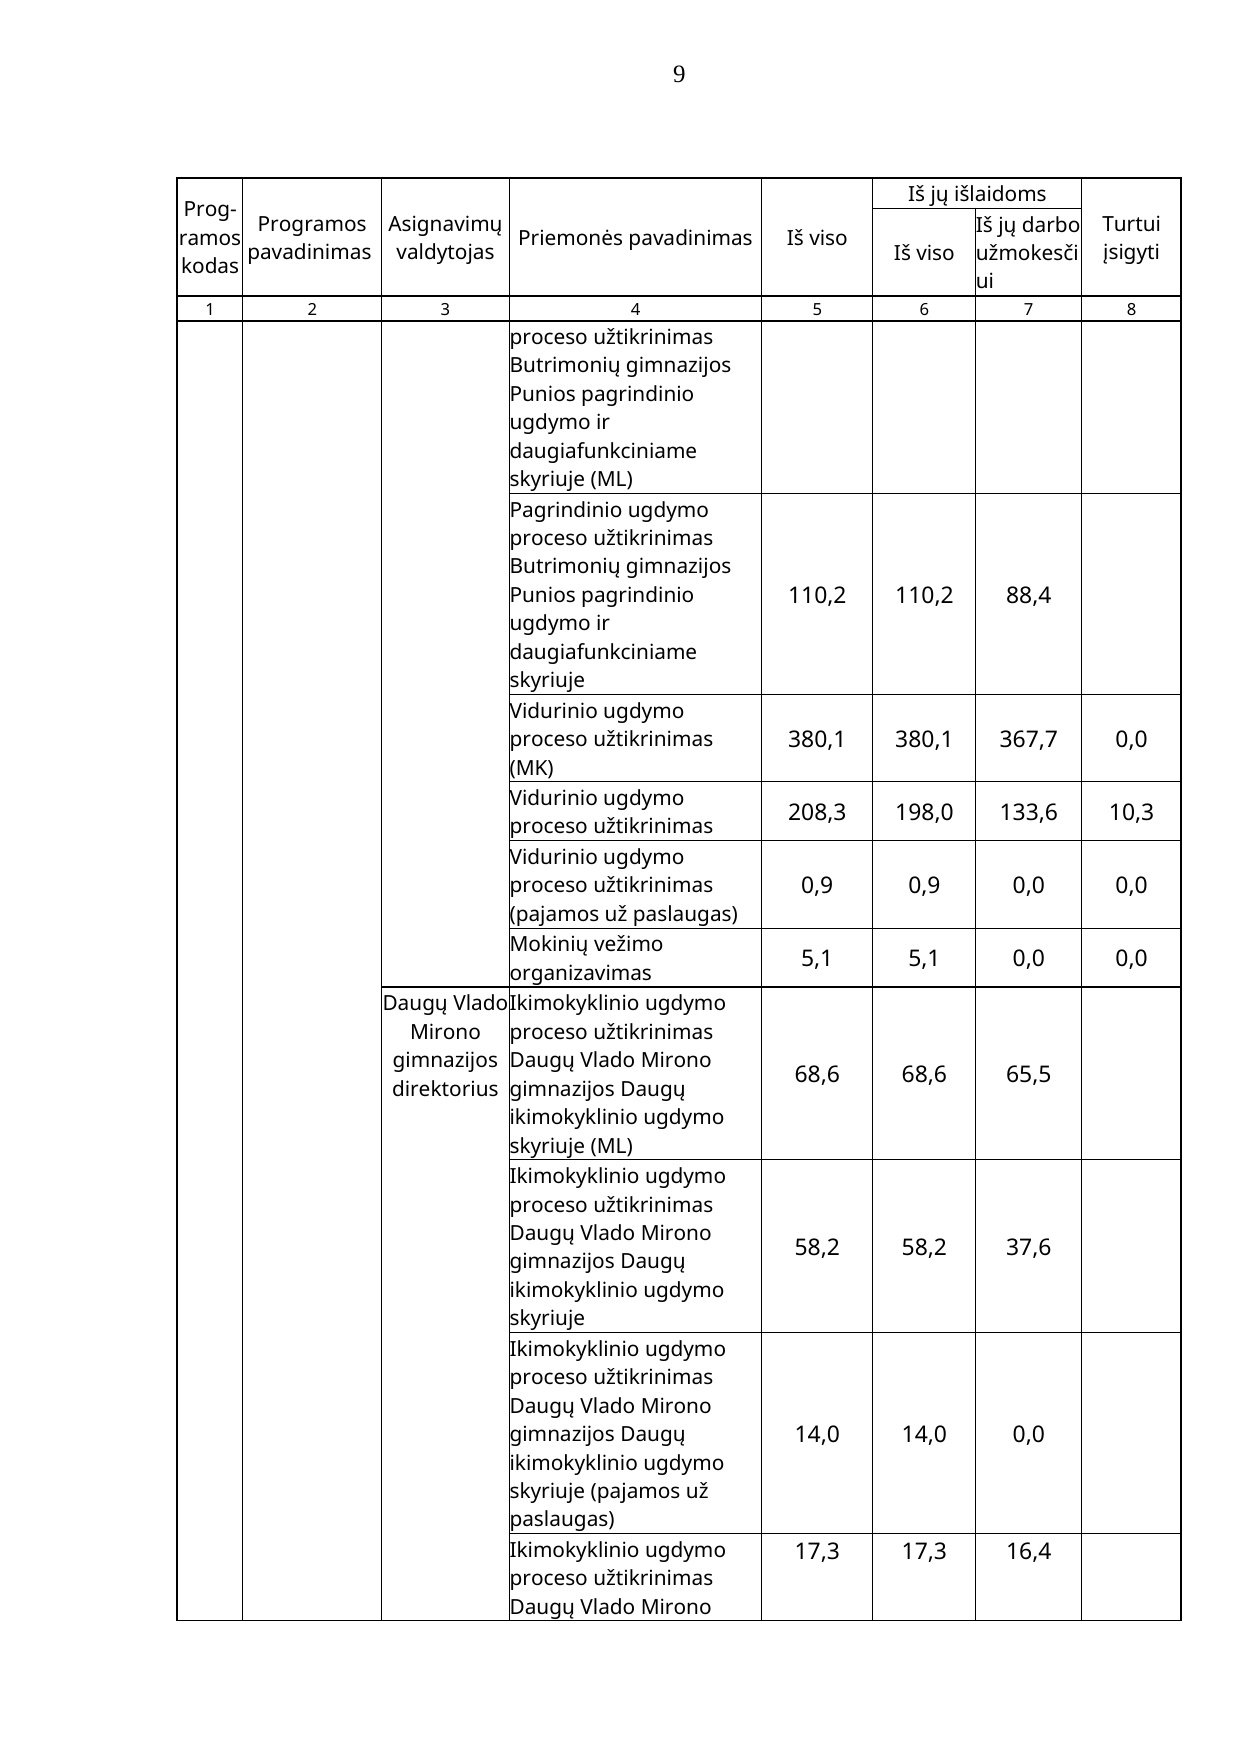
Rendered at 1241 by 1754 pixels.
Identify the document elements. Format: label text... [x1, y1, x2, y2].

table_cell Vidurinio ugdymo proceso užtikrinimas [510, 782, 761, 840]
table_cell 17,3 [762, 1534, 872, 1620]
table_cell 5,1 [873, 929, 975, 986]
table_cell 7 [976, 297, 1081, 320]
table_cell 367,7 [976, 695, 1081, 781]
table_cell 14,0 [762, 1333, 872, 1533]
table_cell Iš jų darbo užmokesčiui [976, 209, 1081, 295]
table_cell [1082, 494, 1180, 694]
table_cell 0,0 [976, 929, 1081, 986]
table_cell 58,2 [873, 1160, 975, 1332]
table_cell 2 [243, 297, 381, 320]
table_cell 110,2 [873, 494, 975, 694]
table_cell 133,6 [976, 782, 1081, 840]
table_cell 6 [873, 297, 975, 320]
table_cell Ikimokyklinio ugdymo proceso užtikrinimas Daugų Vlado Mirono gimnazijos Daugų ikimokyklinio ugdymo skyriuje (ML) [510, 988, 761, 1159]
table_cell 0,9 [762, 841, 872, 927]
table_cell Vidurinio ugdymo proceso užtikrinimas (pajamos už paslaugas) [510, 841, 761, 927]
table_cell [382, 322, 509, 986]
table_cell 14,0 [873, 1333, 975, 1533]
table_cell 16,4 [976, 1534, 1081, 1620]
table_cell Iš viso [873, 209, 975, 295]
table_cell 1 [178, 297, 242, 320]
table_cell 0,0 [1082, 841, 1180, 927]
table_cell proceso užtikrinimas Butrimonių gimnazijos Punios pagrindinio ugdymo ir daugiafunkciniame skyriuje (ML) [510, 322, 761, 493]
table_cell [976, 322, 1081, 493]
table_cell 380,1 [873, 695, 975, 781]
table_cell 0,0 [976, 1333, 1081, 1533]
table_cell [243, 322, 381, 1620]
table_cell 0,0 [1082, 929, 1180, 986]
table_cell 58,2 [762, 1160, 872, 1332]
table_cell [1082, 988, 1180, 1159]
table_cell 17,3 [873, 1534, 975, 1620]
table_header Prog-ramos kodas [178, 179, 242, 295]
table_cell 65,5 [976, 988, 1081, 1159]
table_cell [873, 322, 975, 493]
table_header Priemonės pavadinimas [510, 179, 761, 295]
table_cell [1082, 1333, 1180, 1533]
table_header Programos pavadinimas [243, 179, 381, 295]
table_cell 380,1 [762, 695, 872, 781]
table_cell 88,4 [976, 494, 1081, 694]
table_cell 3 [382, 297, 509, 320]
table_header Asignavimų valdytojas [382, 179, 509, 295]
table_header Turtui įsigyti [1082, 179, 1180, 295]
table_cell 8 [1082, 297, 1180, 320]
table_header Iš jų išlaidoms [873, 179, 1081, 208]
table_cell 10,3 [1082, 782, 1180, 840]
table_cell 5,1 [762, 929, 872, 986]
table_cell 198,0 [873, 782, 975, 840]
table_cell 5 [762, 297, 872, 320]
table_cell 110,2 [762, 494, 872, 694]
table_cell Pagrindinio ugdymo proceso užtikrinimas Butrimonių gimnazijos Punios pagrindinio ugdymo ir daugiafunkciniame skyriuje [510, 494, 761, 694]
table_cell 68,6 [762, 988, 872, 1159]
table_cell Ikimokyklinio ugdymo proceso užtikrinimas Daugų Vlado Mirono gimnazijos Daugų ikimokyklinio ugdymo skyriuje (pajamos už paslaugas) [510, 1333, 761, 1533]
table_cell 208,3 [762, 782, 872, 840]
table_cell Mokinių vežimo organizavimas [510, 929, 761, 986]
table_cell [762, 322, 872, 493]
table_cell 0,0 [1082, 695, 1180, 781]
table_header Iš viso [762, 179, 872, 295]
table_cell Vidurinio ugdymo proceso užtikrinimas (MK) [510, 695, 761, 781]
table_cell 4 [510, 297, 761, 320]
table_cell [178, 322, 242, 1620]
table_cell 0,9 [873, 841, 975, 927]
table_cell 37,6 [976, 1160, 1081, 1332]
table_cell [1082, 1534, 1180, 1620]
table_cell Ikimokyklinio ugdymo proceso užtikrinimas Daugų Vlado Mirono gimnazijos Daugų ikimokyklinio ugdymo skyriuje [510, 1160, 761, 1332]
table_cell [1082, 1160, 1180, 1332]
table_cell Daugų Vlado Mirono gimnazijos direktorius [382, 988, 509, 1620]
table_cell 68,6 [873, 988, 975, 1159]
table_cell 0,0 [976, 841, 1081, 927]
table_cell Ikimokyklinio ugdymo proceso užtikrinimas Daugų Vlado Mirono [510, 1534, 761, 1620]
table_cell [1082, 322, 1180, 493]
